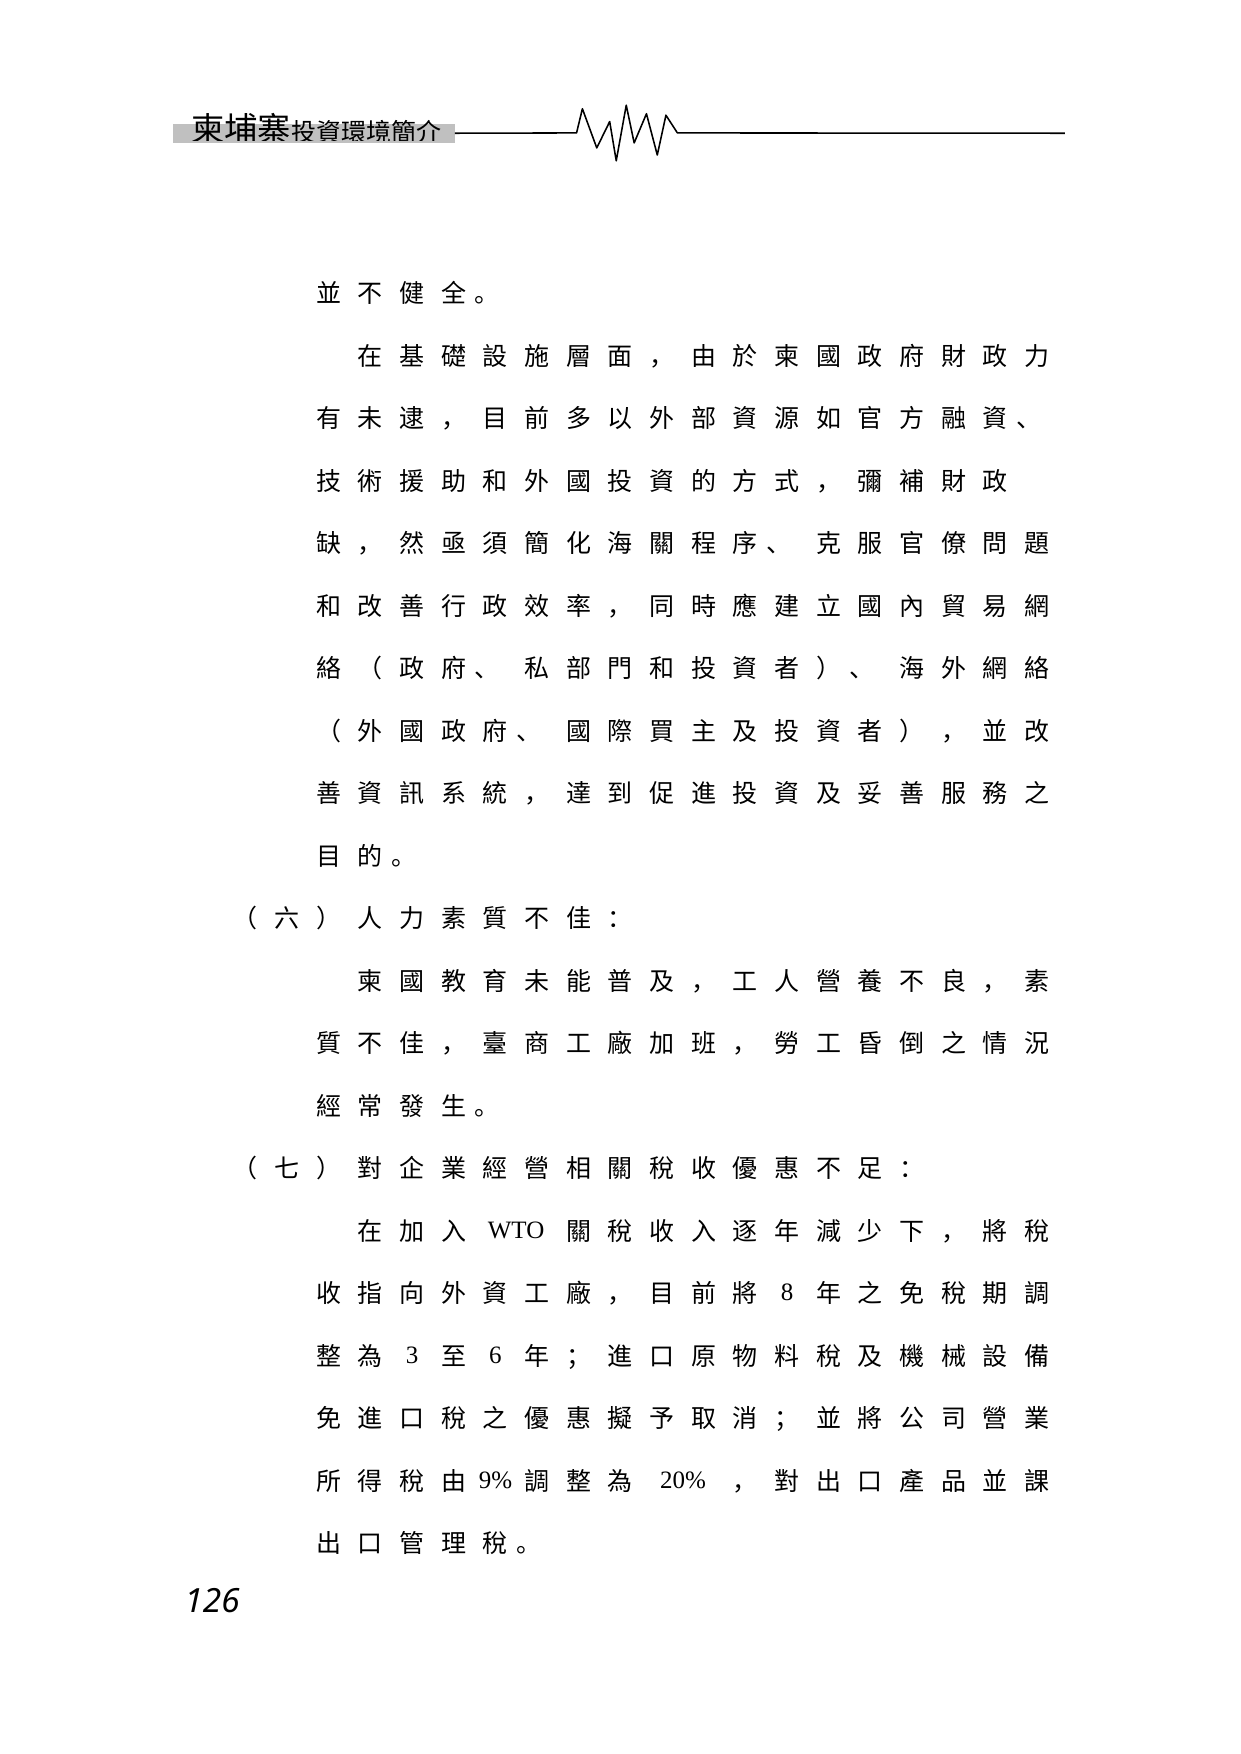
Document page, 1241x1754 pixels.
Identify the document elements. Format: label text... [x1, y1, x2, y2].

text （六）人力素質不佳： [207, 875, 1058, 938]
text 在基礎設施層面，由於柬國政府財政力有未逮，目前多以外部資源如官方融資、技術援助和外國投資的方式，彌補財政缺，然亟須簡化海關程序、克服官僚問題和改善行政效率，同時應建立國內貿易網絡（政府、私部門和投資者）、海外網絡（外國政府、國際買主及投資者），並改善資訊系統，達到促進投資及妥善服務之目的。 [281, 313, 1058, 875]
text （七）對企業經營相關稅收優惠不足： [207, 1125, 1058, 1188]
text 在加入WTO關稅收入逐年減少下，將稅收指向外資工廠，目前將8年之免稅期調整為3至6年；進口原物料稅及機械設備免進口稅之優惠擬予取消；並將公司營業所得稅由9%調整為20%，對出口產品並課出口管理稅。 [281, 1188, 1058, 1563]
text 並不健全。 [281, 250, 1058, 313]
text 柬國教育未能普及，工人營養不良，素質不佳，臺商工廠加班，勞工昏倒之情況經常發生。 [281, 938, 1058, 1125]
